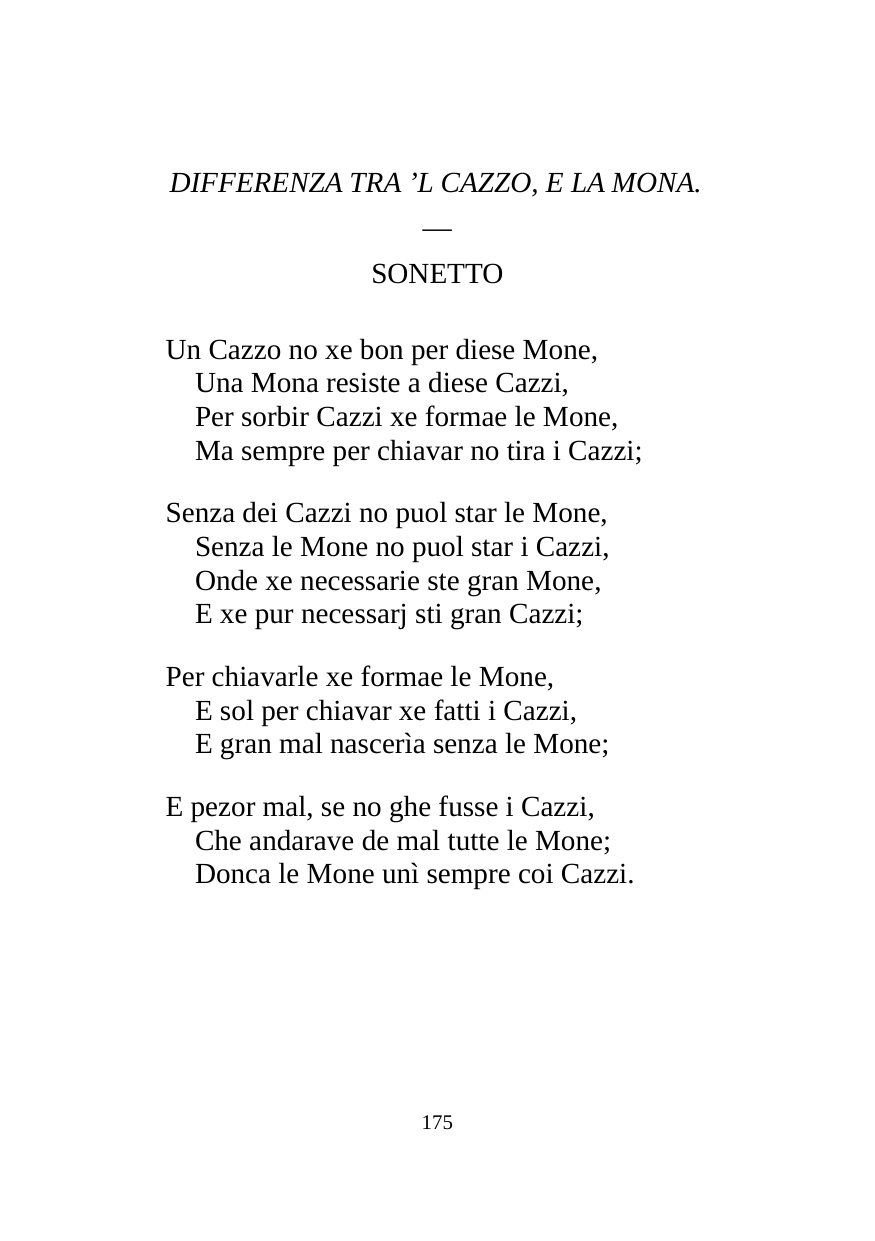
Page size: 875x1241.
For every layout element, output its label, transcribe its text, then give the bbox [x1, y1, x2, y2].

text E pezor mal, se no ghe fusse i Cazzi, Che andarave de mal tutte le Mone; Donca le Mone unì sempre coi Cazzi. [165, 789, 768, 890]
text Senza dei Cazzi no puol star le Mone, Senza le Mone no puol star i Cazzi, Onde xe necessarie ste gran Mone, E xe pur necessarj sti gran Cazzi; [165, 496, 768, 630]
text Per chiavarle xe formae le Mone, E sol per chiavar xe fatti i Cazzi, E gran mal nascerìa senza le Mone; [165, 659, 768, 760]
subtitle DIFFERENZA TRA ’L CAZZO, E LA MONA. [106, 165, 768, 199]
text SONETTO [106, 257, 768, 290]
text Un Cazzo no xe bon per diese Mone, Una Mona resiste a diese Cazzi, Per sorbir Cazzi xe formae le Mone, Ma sempre per chiavar no tira i Cazzi; [165, 332, 768, 466]
text — [106, 211, 768, 244]
